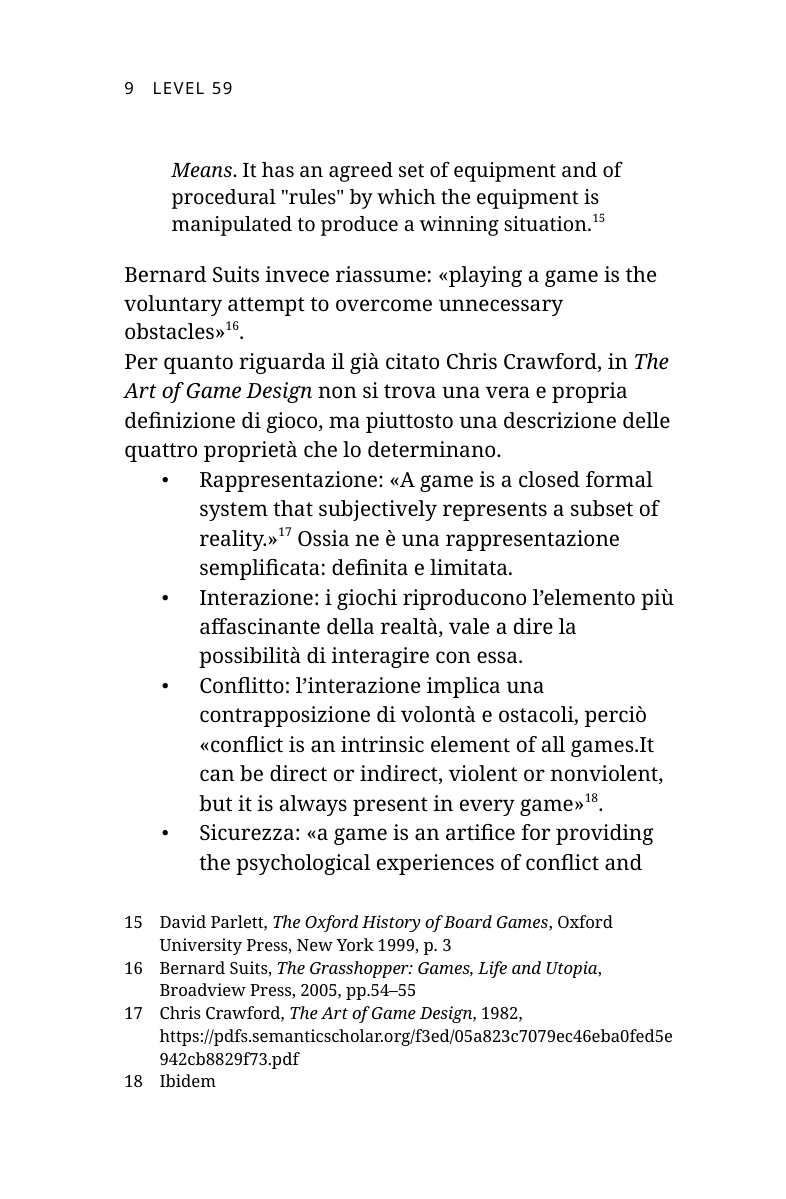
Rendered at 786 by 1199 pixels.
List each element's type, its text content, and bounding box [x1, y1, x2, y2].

text Bernard Suits invece riassume: «playing a game is the voluntary attempt to overcome unnecessary obstacles». [124, 261, 679, 346]
list Sicurezza: «a game is an artifice for providing the psychological experiences of conflict and [162, 817, 679, 876]
text Per quanto riguarda il già citato Chris Crawford, in The Art of Game Design non si trova una vera e propria definizione di gioco, ma piuttosto una descrizione delle quattro proprietà che lo determinano. [124, 346, 679, 464]
text David Parlett, The Oxford History of Board Games, Oxford University Press, New York 1999, p. 3 [124, 911, 679, 956]
list Ibidem [124, 1070, 679, 1093]
list Rappresentazione: «A game is a closed formal system that subjectively represents a subset of reality.» Ossia ne è una rappresentazione semplificata: definita e limitata. [162, 464, 679, 582]
list Chris Crawford, The Art of Game Design, 1982, https://pdfs.semanticscholar.org/f3ed/05a823c7079ec46eba0fed5e942cb8829f73.pdf [124, 1002, 679, 1070]
list Interazione: i giochi riproducono l’elemento più affascinante della realtà, vale a dire la possibilità di interagire con essa. [162, 582, 679, 670]
text Bernard Suits, The Grasshopper: Games, Life and Utopia, Broadview Press, 2005, pp.54–55 [124, 956, 679, 1002]
list Conflitto: l’interazione implica una contrapposizione di volontà e ostacoli, perciò «conflict is an intrinsic element of all games.It can be direct or indirect, violent or nonviolent, but it is always present in every game». [162, 670, 679, 817]
text manipulated to produce a winning situation. [171, 210, 632, 237]
text Means. It has an agreed set of equipment and of procedural "rules" by which the equipment is [171, 156, 632, 210]
